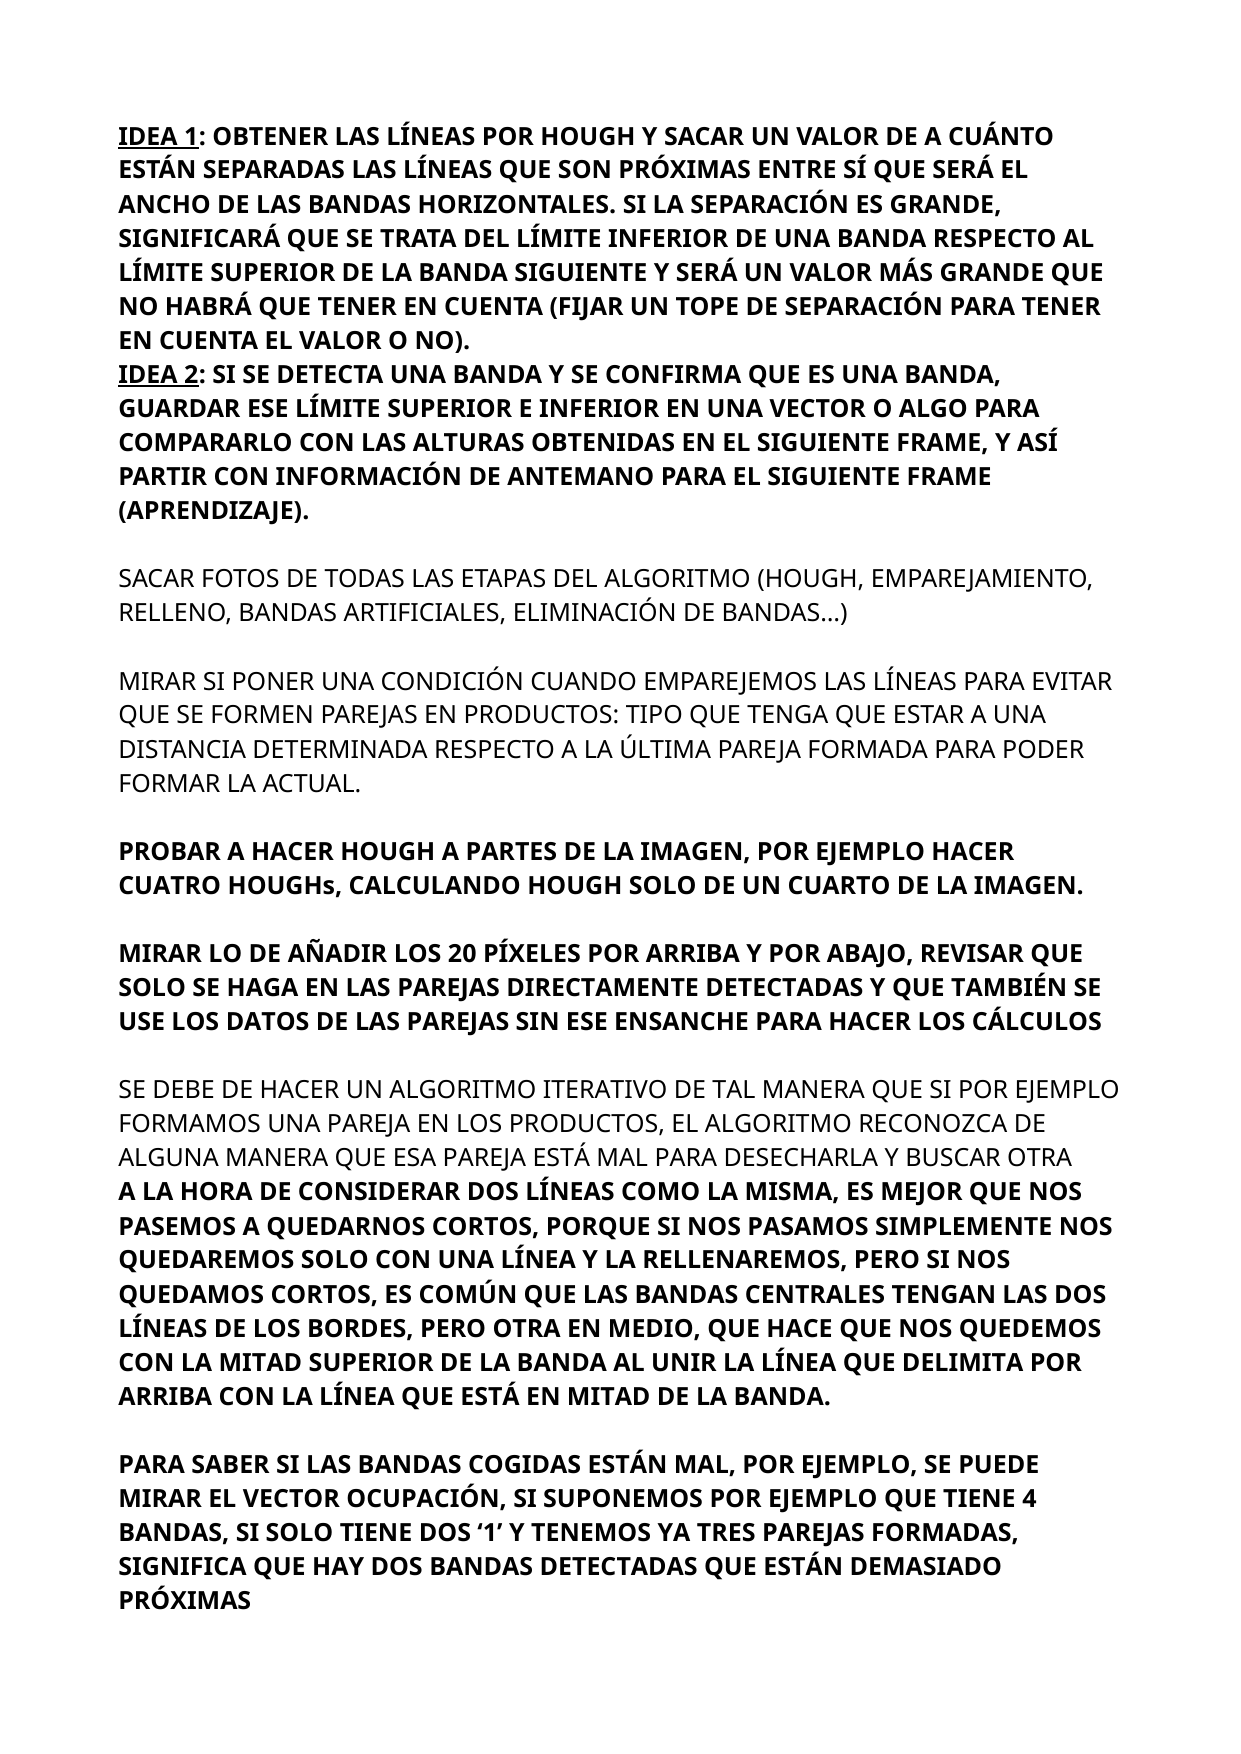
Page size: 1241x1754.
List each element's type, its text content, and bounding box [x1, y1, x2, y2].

text PARA SABER SI LAS BANDAS COGIDAS ESTÁN MAL, POR EJEMPLO, SE PUEDE MIRAR EL VECTOR OCUPACIÓN, SI SUPONEMOS POR EJEMPLO QUE TIENE 4 BANDAS, SI SOLO TIENE DOS ‘1’ Y TENEMOS YA TRES PAREJAS FORMADAS, SIGNIFICA QUE HAY DOS BANDAS DETECTADAS QUE ESTÁN DEMASIADO PRÓXIMAS [118, 1447, 1122, 1617]
text SE DEBE DE HACER UN ALGORITMO ITERATIVO DE TAL MANERA QUE SI POR EJEMPLO FORMAMOS UNA PAREJA EN LOS PRODUCTOS, EL ALGORITMO RECONOZCA DE ALGUNA MANERA QUE ESA PAREJA ESTÁ MAL PARA DESECHARLA Y BUSCAR OTRA [118, 1072, 1122, 1174]
text SACAR FOTOS DE TODAS LAS ETAPAS DEL ALGORITMO (HOUGH, EMPAREJAMIENTO, RELLENO, BANDAS ARTIFICIALES, ELIMINACIÓN DE BANDAS…) [118, 561, 1122, 629]
text A LA HORA DE CONSIDERAR DOS LÍNEAS COMO LA MISMA, ES MEJOR QUE NOS PASEMOS A QUEDARNOS CORTOS, PORQUE SI NOS PASAMOS SIMPLEMENTE NOS QUEDAREMOS SOLO CON UNA LÍNEA Y LA RELLENAREMOS, PERO SI NOS QUEDAMOS CORTOS, ES COMÚN QUE LAS BANDAS CENTRALES TENGAN LAS DOS LÍNEAS DE LOS BORDES, PERO OTRA EN MEDIO, QUE HACE QUE NOS QUEDEMOS CON LA MITAD SUPERIOR DE LA BANDA AL UNIR LA LÍNEA QUE DELIMITA POR ARRIBA CON LA LÍNEA QUE ESTÁ EN MITAD DE LA BANDA. [118, 1174, 1122, 1412]
text MIRAR LO DE AÑADIR LOS 20 PÍXELES POR ARRIBA Y POR ABAJO, REVISAR QUE SOLO SE HAGA EN LAS PAREJAS DIRECTAMENTE DETECTADAS Y QUE TAMBIÉN SE USE LOS DATOS DE LAS PAREJAS SIN ESE ENSANCHE PARA HACER LOS CÁLCULOS [118, 936, 1122, 1038]
text MIRAR SI PONER UNA CONDICIÓN CUANDO EMPAREJEMOS LAS LÍNEAS PARA EVITAR QUE SE FORMEN PAREJAS EN PRODUCTOS: TIPO QUE TENGA QUE ESTAR A UNA DISTANCIA DETERMINADA RESPECTO A LA ÚLTIMA PAREJA FORMADA PARA PODER FORMAR LA ACTUAL. [118, 663, 1122, 799]
text IDEA 2: SI SE DETECTA UNA BANDA Y SE CONFIRMA QUE ES UNA BANDA, GUARDAR ESE LÍMITE SUPERIOR E INFERIOR EN UNA VECTOR O ALGO PARA COMPARARLO CON LAS ALTURAS OBTENIDAS EN EL SIGUIENTE FRAME, Y ASÍ PARTIR CON INFORMACIÓN DE ANTEMANO PARA EL SIGUIENTE FRAME (APRENDIZAJE). [118, 357, 1122, 527]
text IDEA 1: OBTENER LAS LÍNEAS POR HOUGH Y SACAR UN VALOR DE A CUÁNTO ESTÁN SEPARADAS LAS LÍNEAS QUE SON PRÓXIMAS ENTRE SÍ QUE SERÁ EL ANCHO DE LAS BANDAS HORIZONTALES. SI LA SEPARACIÓN ES GRANDE, SIGNIFICARÁ QUE SE TRATA DEL LÍMITE INFERIOR DE UNA BANDA RESPECTO AL LÍMITE SUPERIOR DE LA BANDA SIGUIENTE Y SERÁ UN VALOR MÁS GRANDE QUE NO HABRÁ QUE TENER EN CUENTA (FIJAR UN TOPE DE SEPARACIÓN PARA TENER EN CUENTA EL VALOR O NO). [118, 118, 1122, 357]
text PROBAR A HACER HOUGH A PARTES DE LA IMAGEN, POR EJEMPLO HACER CUATRO HOUGHs, CALCULANDO HOUGH SOLO DE UN CUARTO DE LA IMAGEN. [118, 833, 1122, 902]
